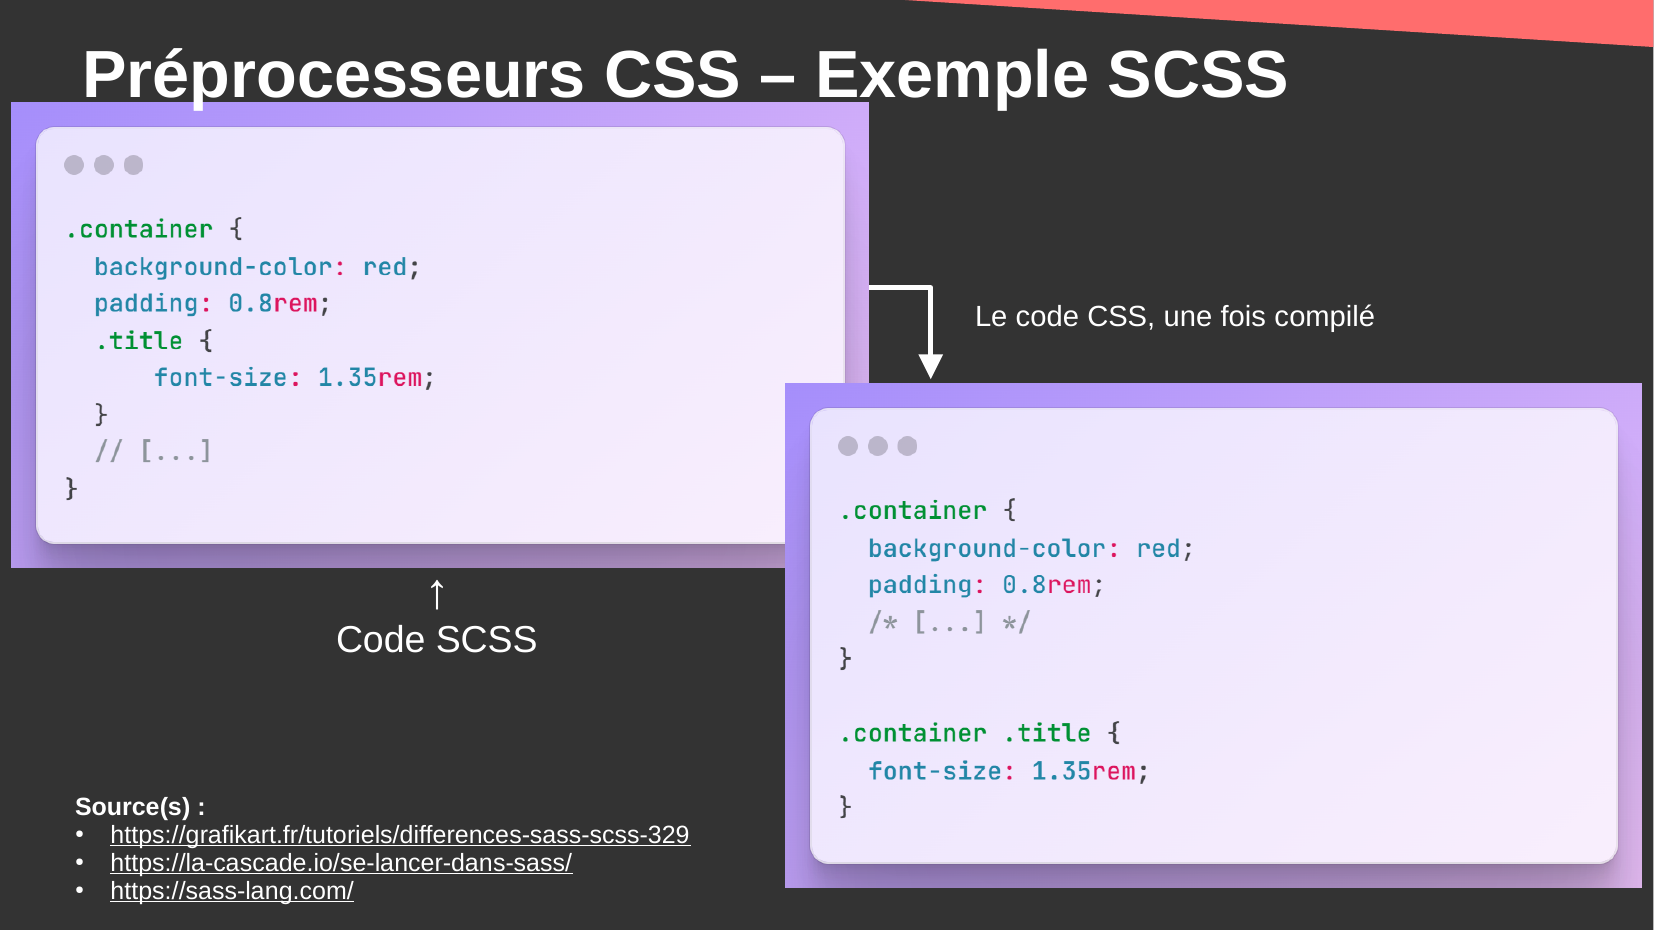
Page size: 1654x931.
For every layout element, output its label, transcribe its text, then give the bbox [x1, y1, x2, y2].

title Préprocesseurs CSS – Exemple SCSS [82, 37, 1571, 114]
text_box Source(s) : https://grafikart.fr/tutoriels/differences-sass-scss-329 https://la-cascade.io/se-lancer-dans-sass/ https://sass-lang.com/ [60, 785, 1546, 929]
text_box Le code CSS, une fois compilé [960, 292, 1492, 382]
text_box ↑ Code SCSS [230, 555, 644, 669]
text_box [905, 0, 1654, 48]
picture [11, 102, 1642, 888]
